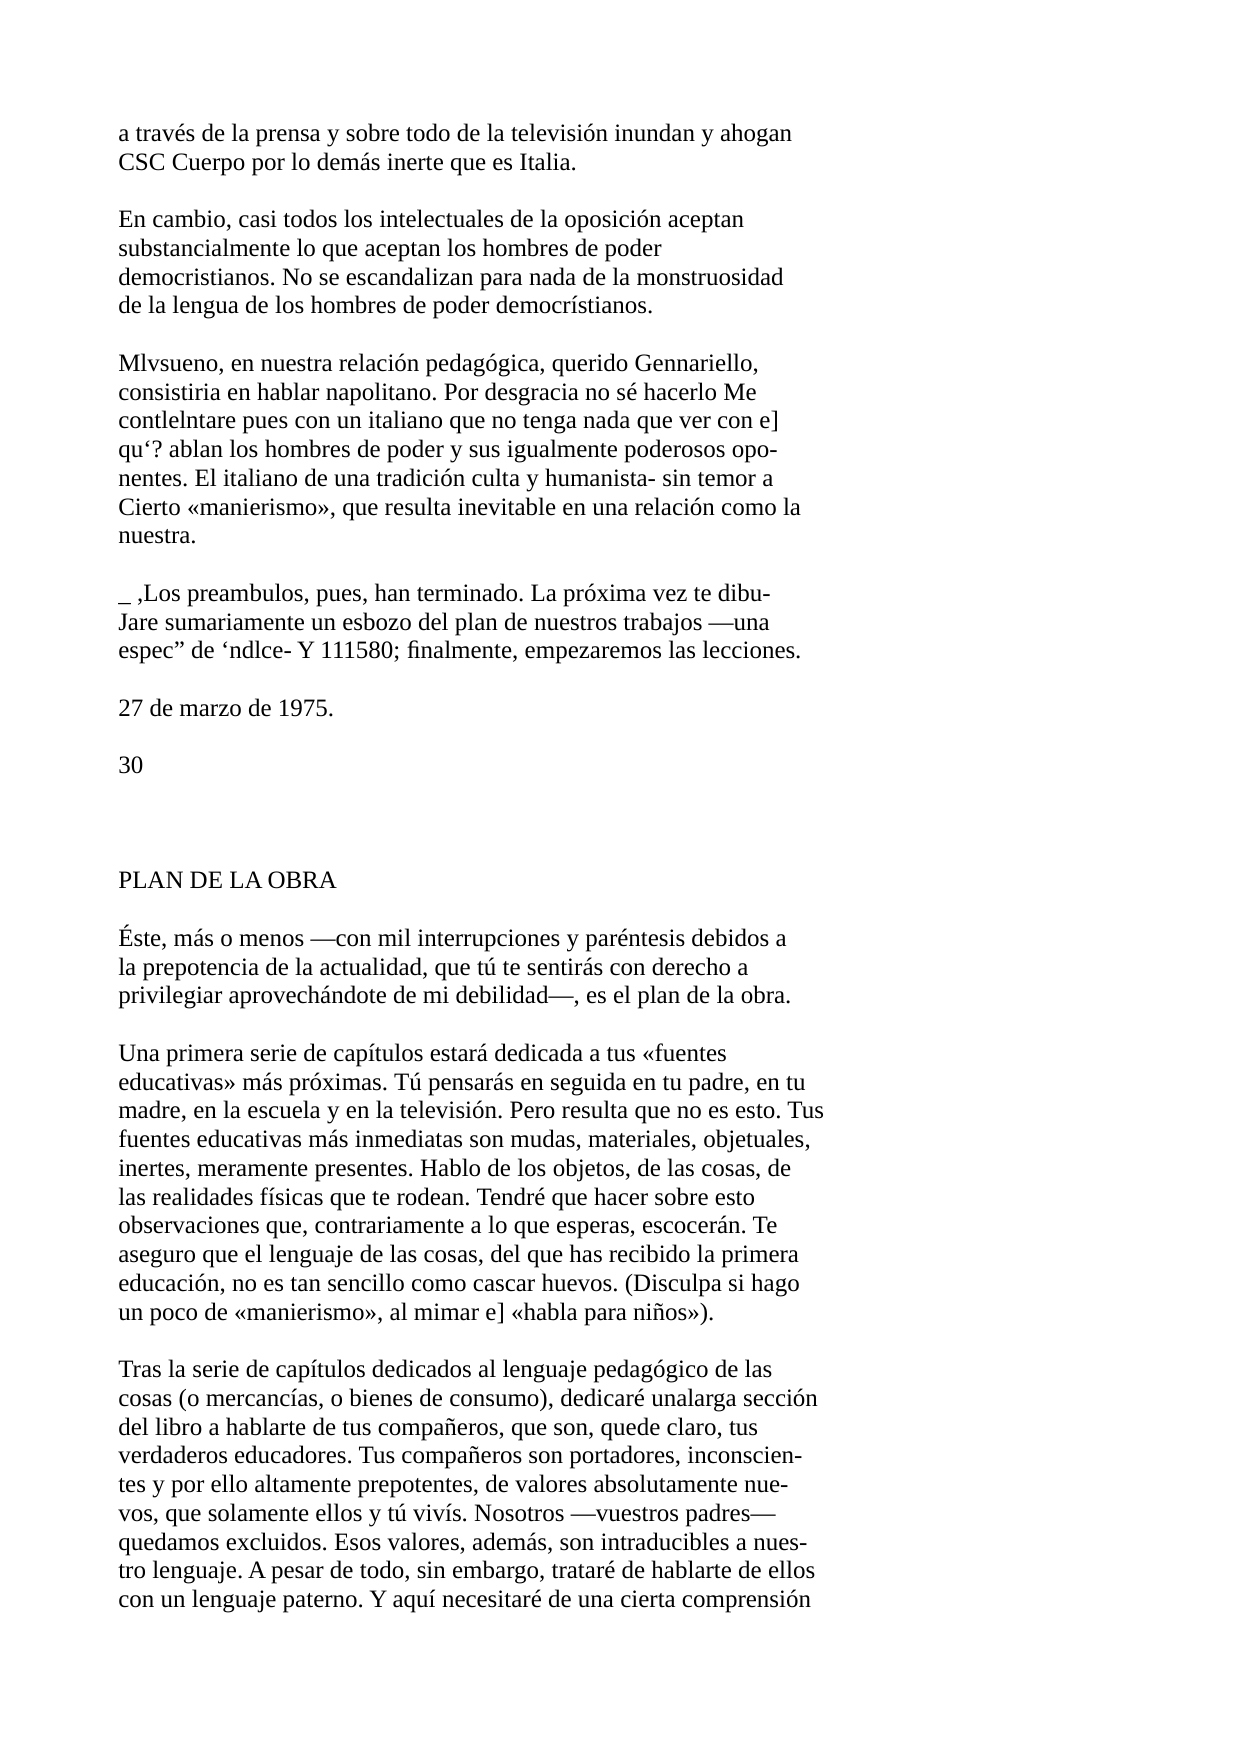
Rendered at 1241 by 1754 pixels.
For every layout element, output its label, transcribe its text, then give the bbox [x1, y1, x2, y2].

text Cierto «manierismo», que resulta inevitable en una relación como la [118, 492, 1122, 521]
text nentes. El italiano de una tradición culta y humanista- sin temor a [118, 463, 1122, 492]
text vos, que solamente ellos y tú vivís. Nosotros —vuestros padres— [118, 1498, 1122, 1527]
text substancialmente lo que aceptan los hombres de poder [118, 233, 1122, 262]
text educación, no es tan sencillo como cascar huevos. (Disculpa si hago [118, 1268, 1122, 1297]
text aseguro que el lenguaje de las cosas, del que has recibido la primera [118, 1239, 1122, 1268]
text privilegiar aprovechándote de mi debilidad—, es el plan de la obra. [118, 981, 1122, 1009]
text tro lenguaje. A pesar de todo, sin embargo, trataré de hablarte de ellos [118, 1556, 1122, 1584]
text democristianos. No se escandalizan para nada de la monstruosidad [118, 262, 1122, 291]
text En cambio, casi todos los intelectuales de la oposición aceptan [118, 204, 1122, 233]
text Jare sumariamente un esbozo del plan de nuestros trabajos —una [118, 607, 1122, 636]
text las realidades físicas que te rodean. Tendré que hacer sobre esto [118, 1182, 1122, 1211]
text inertes, meramente presentes. Hablo de los objetos, de las cosas, de [118, 1153, 1122, 1182]
text educativas» más próximas. Tú pensarás en seguida en tu padre, en tu [118, 1067, 1122, 1096]
text Tras la serie de capítulos dedicados al lenguaje pedagógico de las [118, 1354, 1122, 1383]
text observaciones que, contrariamente a lo que esperas, escocerán. Te [118, 1211, 1122, 1239]
text consistiria en hablar napolitano. Por desgracia no sé hacerlo Me [118, 377, 1122, 406]
text cosas (o mercancías, o bienes de consumo), dedicaré unalarga sección [118, 1383, 1122, 1412]
text 27 de marzo de 1975. [118, 693, 1122, 722]
text tes y por ello altamente prepotentes, de valores absolutamente nue- [118, 1469, 1122, 1498]
text espec” de ‘ndlce- Y 111580; ﬁnalmente, empezaremos las lecciones. [118, 636, 1122, 664]
text qu‘? ablan los hombres de poder y sus igualmente poderosos opo- [118, 434, 1122, 463]
text verdaderos educadores. Tus compañeros son portadores, inconscien- [118, 1441, 1122, 1469]
text a través de la prensa y sobre todo de la televisión inundan y ahogan [118, 118, 1122, 147]
text Mlvsueno, en nuestra relación pedagógica, querido Gennariello, [118, 348, 1122, 377]
text de la lengua de los hombres de poder democrístianos. [118, 291, 1122, 319]
text quedamos excluidos. Esos valores, además, son intraducibles a nues- [118, 1527, 1122, 1556]
text 30 [118, 751, 1122, 779]
text la prepotencia de la actualidad, que tú te sentirás con derecho a [118, 952, 1122, 981]
text fuentes educativas más inmediatas son mudas, materiales, objetuales, [118, 1124, 1122, 1153]
text PLAN DE LA OBRA [118, 866, 1122, 894]
text CSC Cuerpo por lo demás inerte que es Italia. [118, 147, 1122, 176]
text madre, en la escuela y en la televisión. Pero resulta que no es esto. Tus [118, 1096, 1122, 1124]
text del libro a hablarte de tus compañeros, que son, quede claro, tus [118, 1412, 1122, 1441]
text con un lenguaje paterno. Y aquí necesitaré de una cierta comprensión [118, 1584, 1122, 1613]
text un poco de «manierismo», al mimar e] «habla para niños»). [118, 1297, 1122, 1326]
text nuestra. [118, 521, 1122, 549]
text Una primera serie de capítulos estará dedicada a tus «fuentes [118, 1038, 1122, 1067]
text Éste, más o menos —con mil interrupciones y paréntesis debidos a [118, 923, 1122, 952]
text contlelntare pues con un italiano que no tenga nada que ver con e] [118, 406, 1122, 434]
text _ ,Los preambulos, pues, han terminado. La próxima vez te dibu- [118, 578, 1122, 607]
